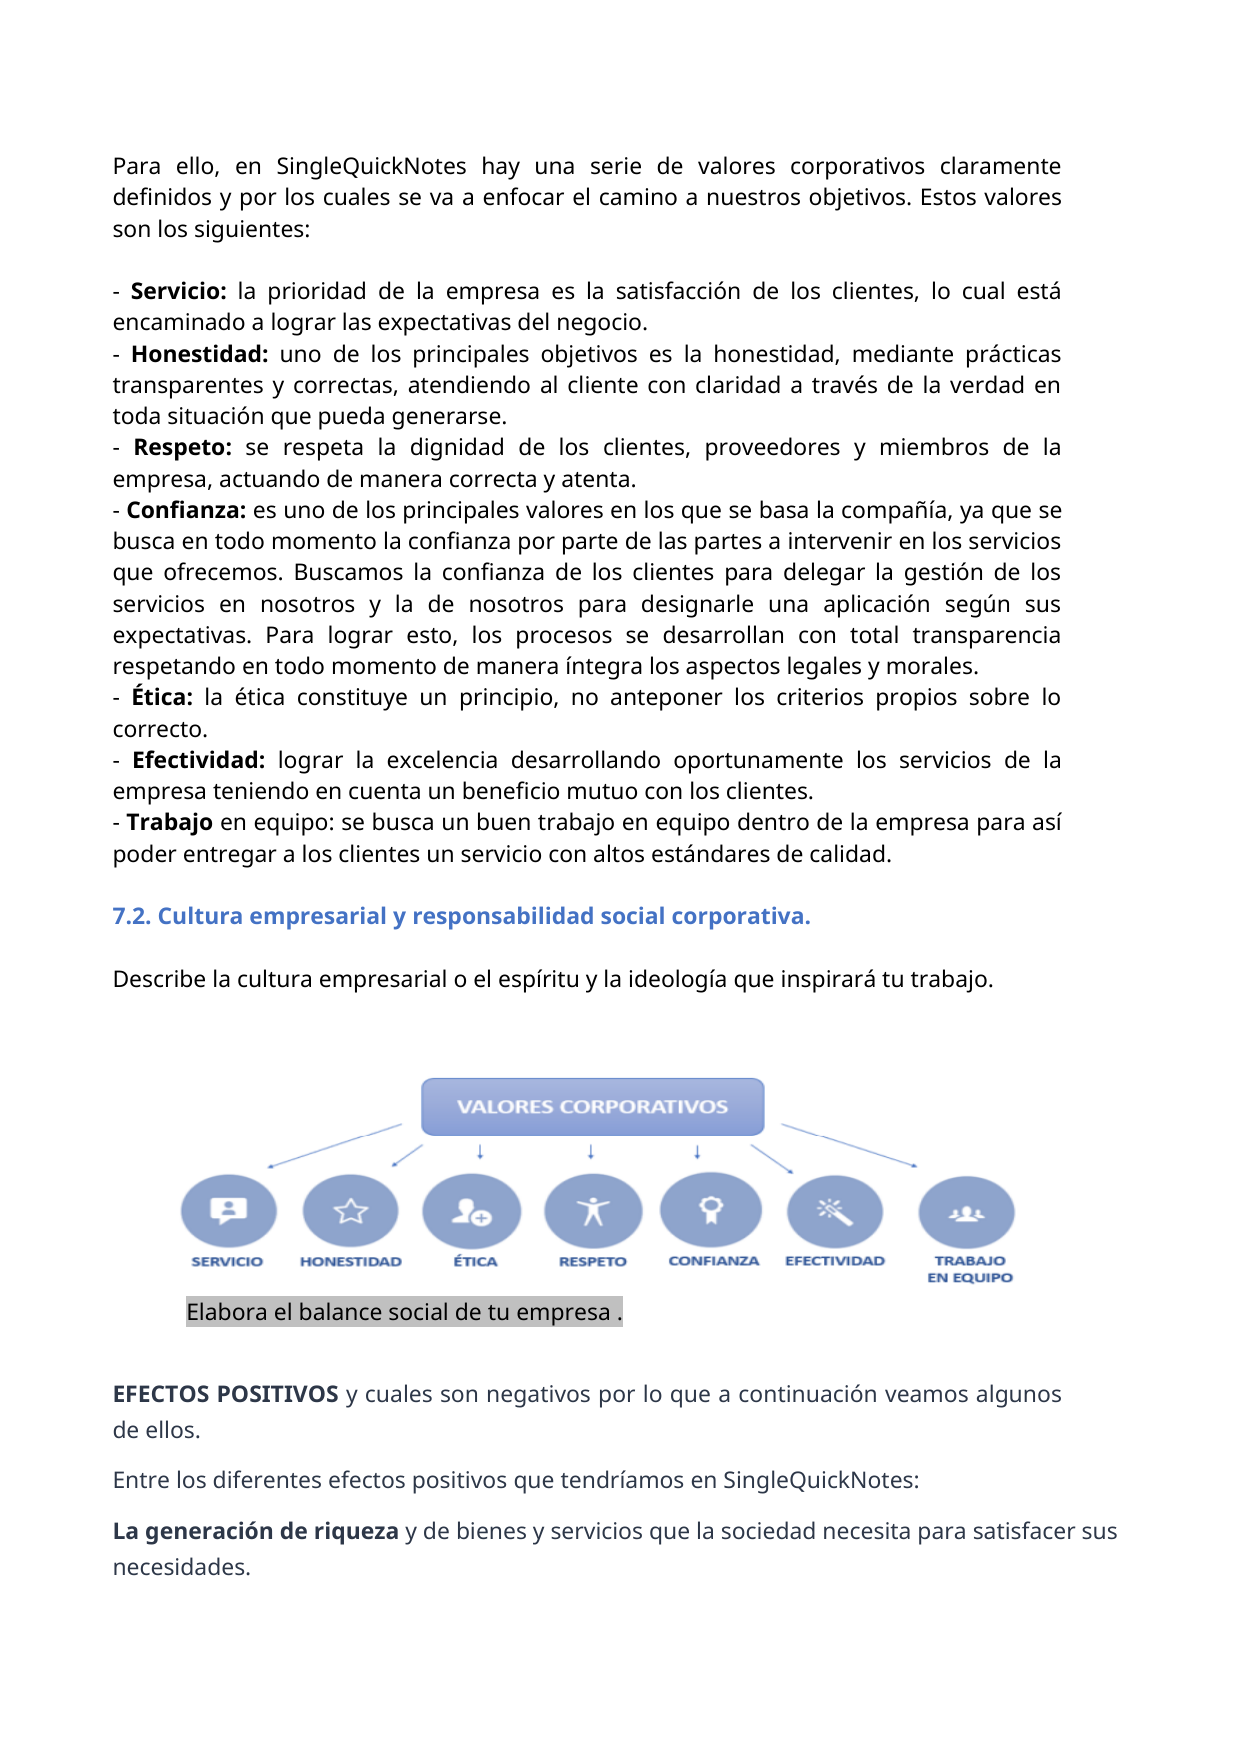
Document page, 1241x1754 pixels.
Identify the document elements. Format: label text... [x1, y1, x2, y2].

text EFECTOS POSITIVOS y cuales son negativos por lo que a continuación veamos algunos de ellos. [75, 1378, 1063, 1445]
list - Trabajo en equipo: se busca un buen trabajo en equipo dentro de la empresa para así poder entregar a los clientes un servicio con altos estándares de calidad. [75, 806, 1063, 869]
list - Servicio: la prioridad de la empresa es la satisfacción de los clientes, lo cual está encaminado a lograr las expectativas del negocio. [75, 275, 1063, 337]
list Describe la cultura empresarial o el espíritu y la ideología que inspirará tu trabajo. [75, 962, 1063, 994]
list - Honestidad: uno de los principales objetivos es la honestidad, mediante prácticas transparentes y correctas, atendiendo al cliente con claridad a través de la verdad en toda situación que pueda generarse. [75, 337, 1063, 431]
list - Respeto: se respeta la dignidad de los clientes, proveedores y miembros de la empresa, actuando de manera correcta y atenta. [75, 431, 1063, 494]
list 7.2. Cultura empresarial y responsabilidad social corporativa. [75, 900, 1063, 931]
picture [118, 1037, 1107, 1296]
list Para ello, en SingleQuickNotes hay una serie de valores corporativos claramente definidos y por los cuales se va a enfocar el camino a nuestros objetivos. Estos valores son los siguientes: [75, 150, 1063, 244]
list Elabora el balance social de tu empresa . [75, 1296, 1063, 1327]
list - Confianza: es uno de los principales valores en los que se basa la compañía, ya que se busca en todo momento la confianza por parte de las partes a intervenir en los servicios que ofrecemos. Buscamos la confianza de los clientes para delegar la gestión de los servicios en nosotros y la de nosotros para designarle una aplicación según sus expectativas. Para lograr esto, los procesos se desarrollan con total transparencia respetando en todo momento de manera íntegra los aspectos legales y morales. [75, 494, 1063, 681]
text Entre los diferentes efectos positivos que tendríamos en SingleQuickNotes: [112, 1464, 1181, 1495]
list - Ética: la ética constituye un principio, no anteponer los criterios propios sobre lo correcto. [75, 681, 1063, 744]
text La generación de riqueza y de bienes y servicios que la sociedad necesita para satisfacer sus necesidades. [112, 1515, 1181, 1582]
list - Efectividad: lograr la excelencia desarrollando oportunamente los servicios de la empresa teniendo en cuenta un beneficio mutuo con los clientes. [75, 744, 1063, 806]
